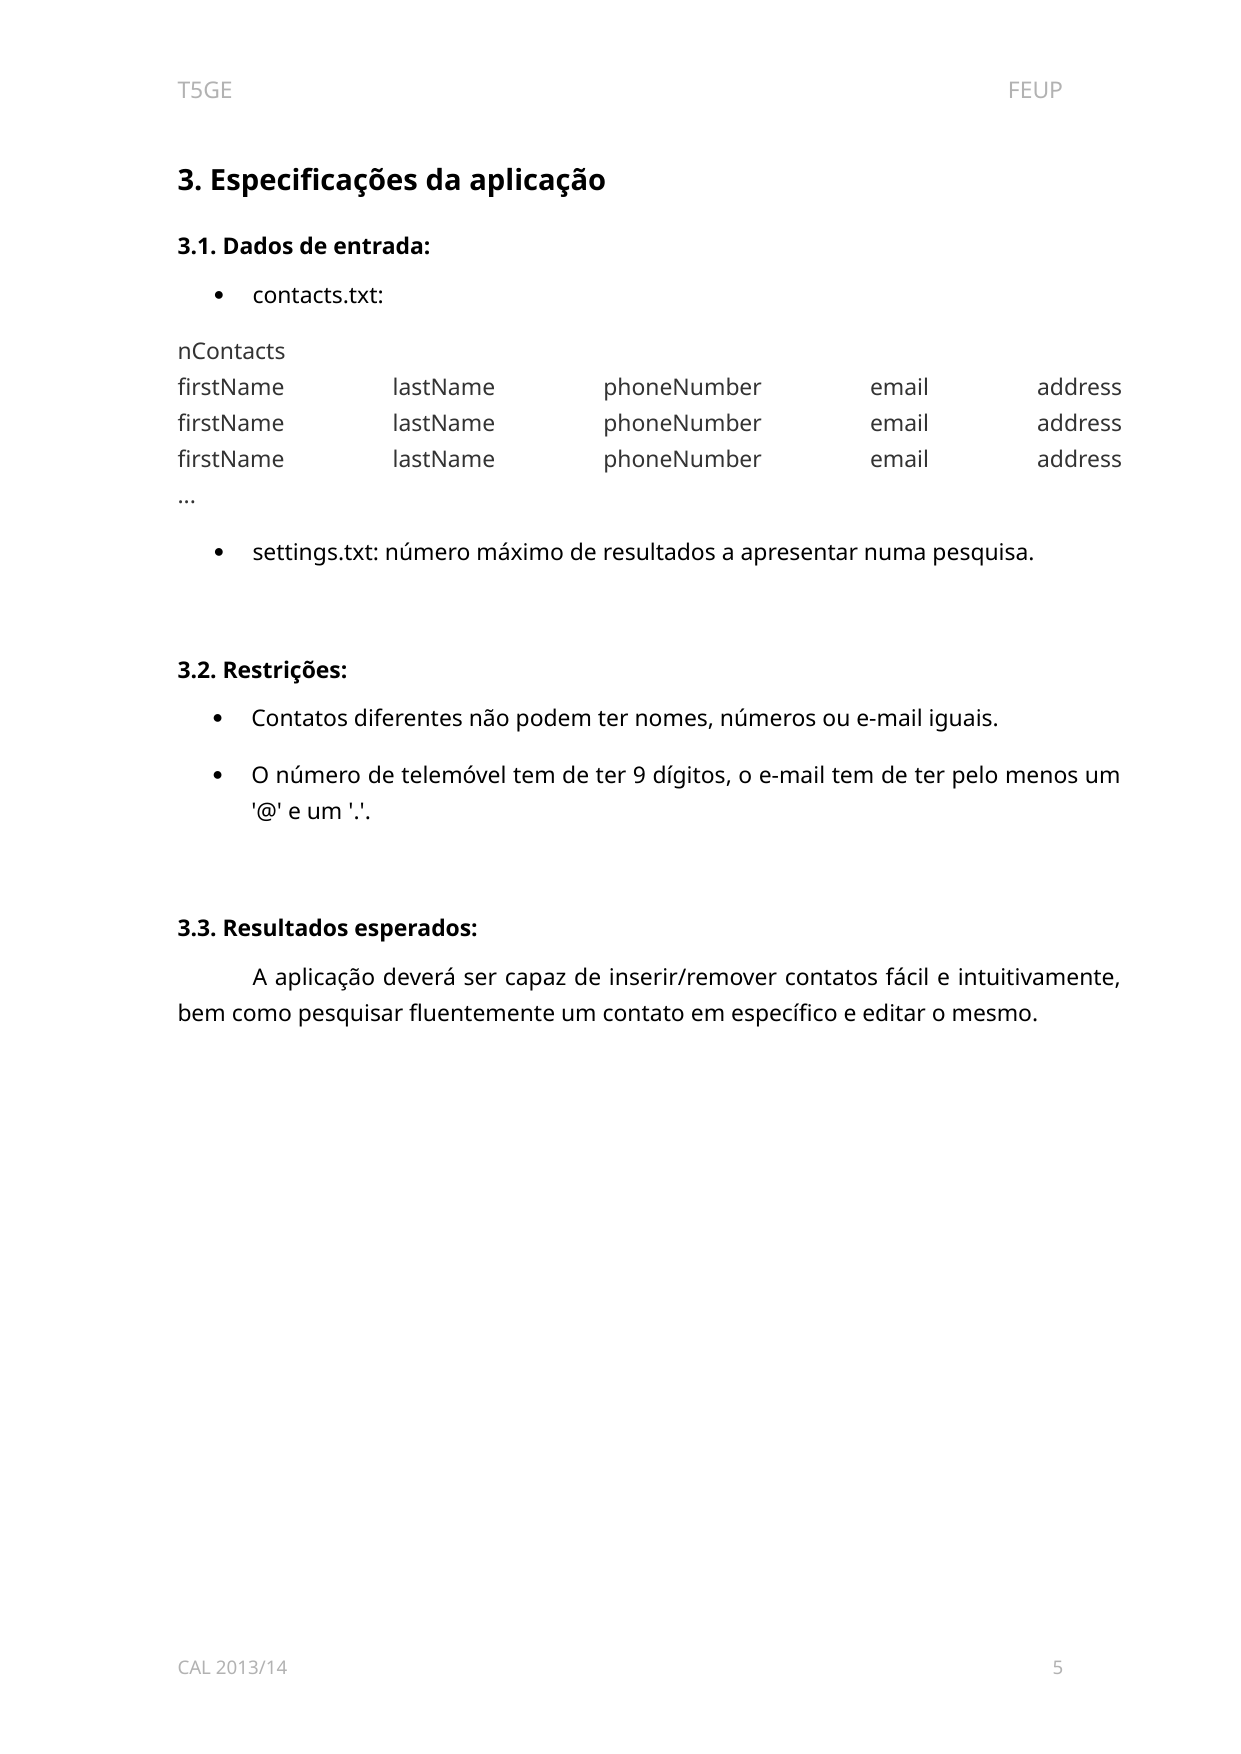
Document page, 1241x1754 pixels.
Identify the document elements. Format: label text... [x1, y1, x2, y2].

list Contatos diferentes não podem ter nomes, números ou e-mail iguais. [213, 702, 1122, 733]
subtitle 3.1. Dados de entrada: [177, 230, 1122, 261]
list contacts.txt: [215, 278, 1122, 310]
subtitle 3. Especificações da aplicação [177, 159, 1122, 199]
list settings.txt: número máximo de resultados a apresentar numa pesquisa. [215, 536, 1122, 567]
subtitle 3.3. Resultados esperados: [177, 912, 1122, 944]
text nContacts firstName lastName phoneNumber email address firstName lastName phoneNumber email address firstName lastName phoneNumber email address ... [177, 335, 1122, 510]
text A aplicação deverá ser capaz de inserir/remover contatos fácil e intuitivamente, bem como pesquisar fluentemente um contato em específico e editar o mesmo. [177, 961, 1122, 1028]
list O número de telemóvel tem de ter 9 dígitos, o e-mail tem de ter pelo menos um '@' e um '.'. [213, 759, 1122, 826]
subtitle 3.2. Restrições: [177, 653, 1122, 685]
